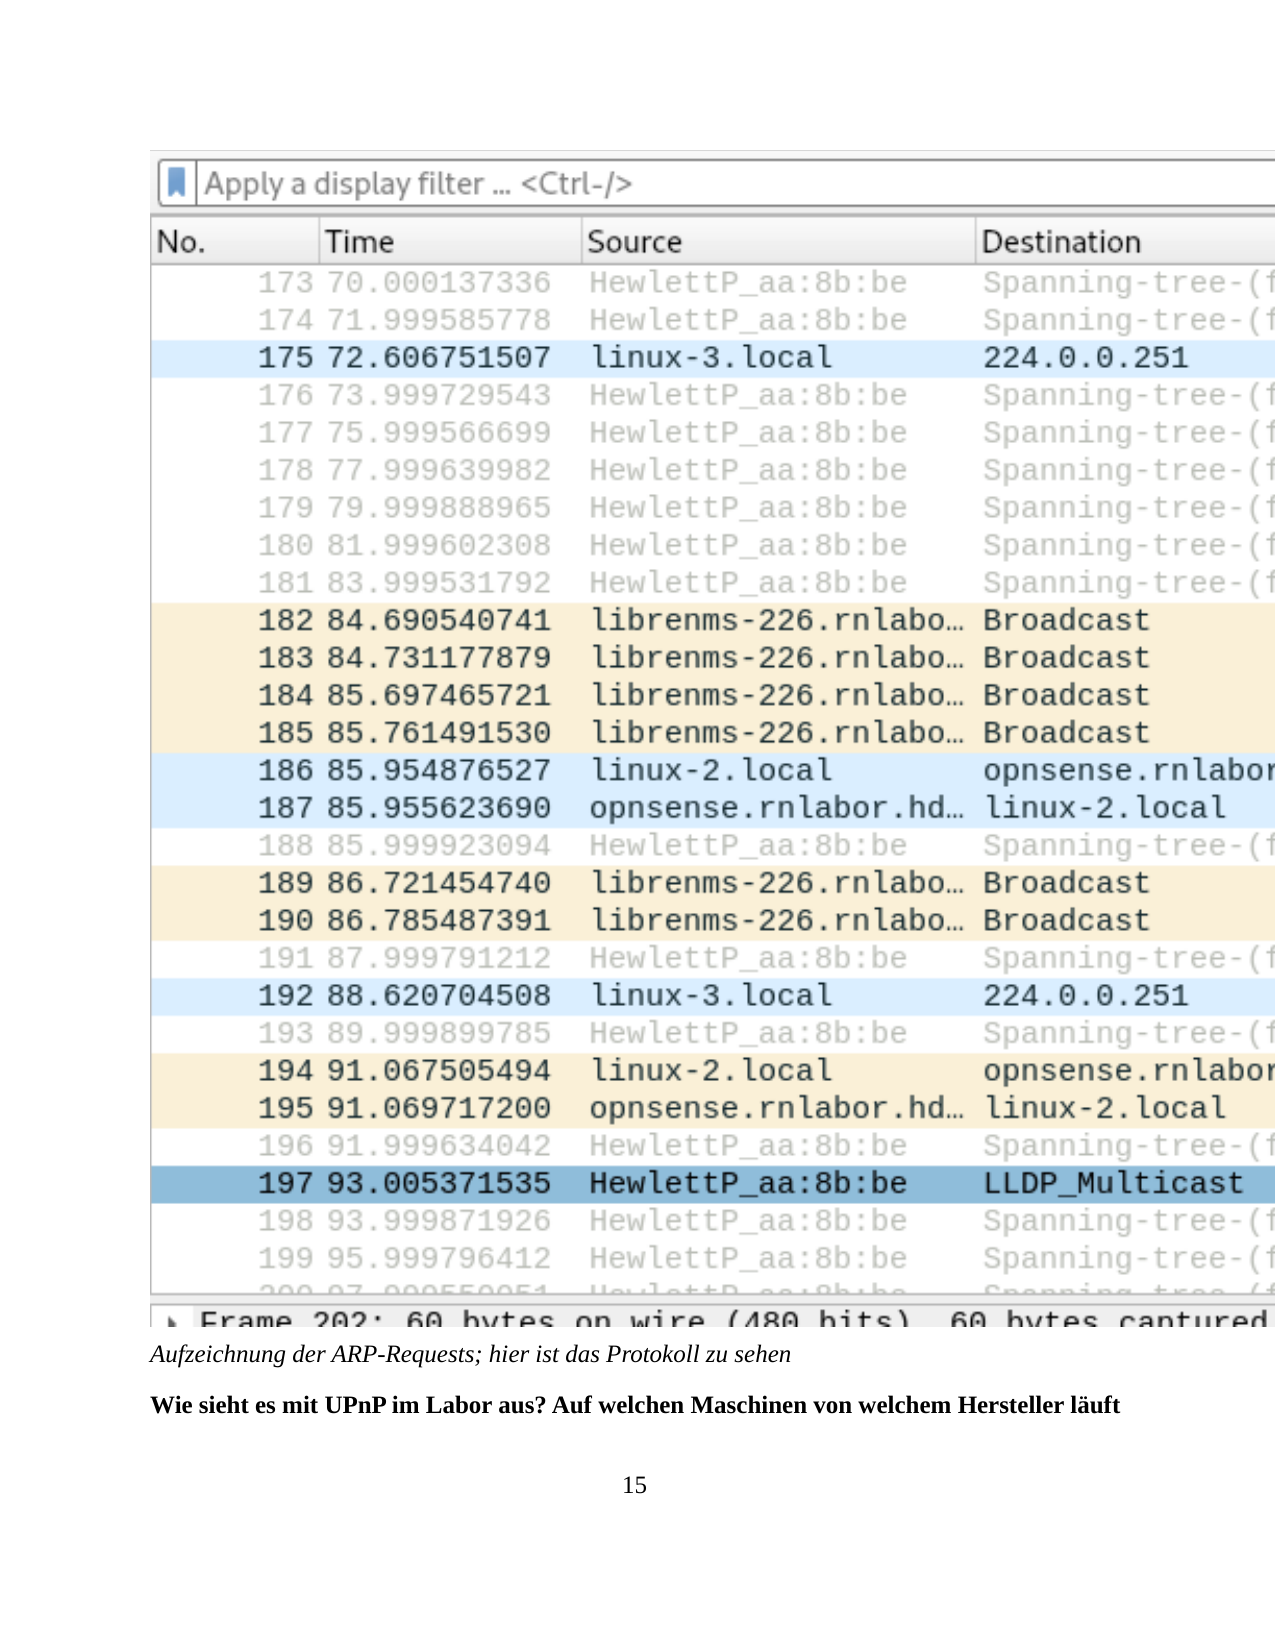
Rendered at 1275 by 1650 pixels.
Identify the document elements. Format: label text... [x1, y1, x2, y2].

picture [150, 150, 1275, 1327]
text Wie sieht es mit UPnP im Labor aus? Auf welchen Maschinen von welchem Hersteller läuft [150, 1390, 1125, 1418]
text Aufzeichnung der ARP-Requests; hier ist das Protokoll zu sehen [150, 1339, 1125, 1368]
